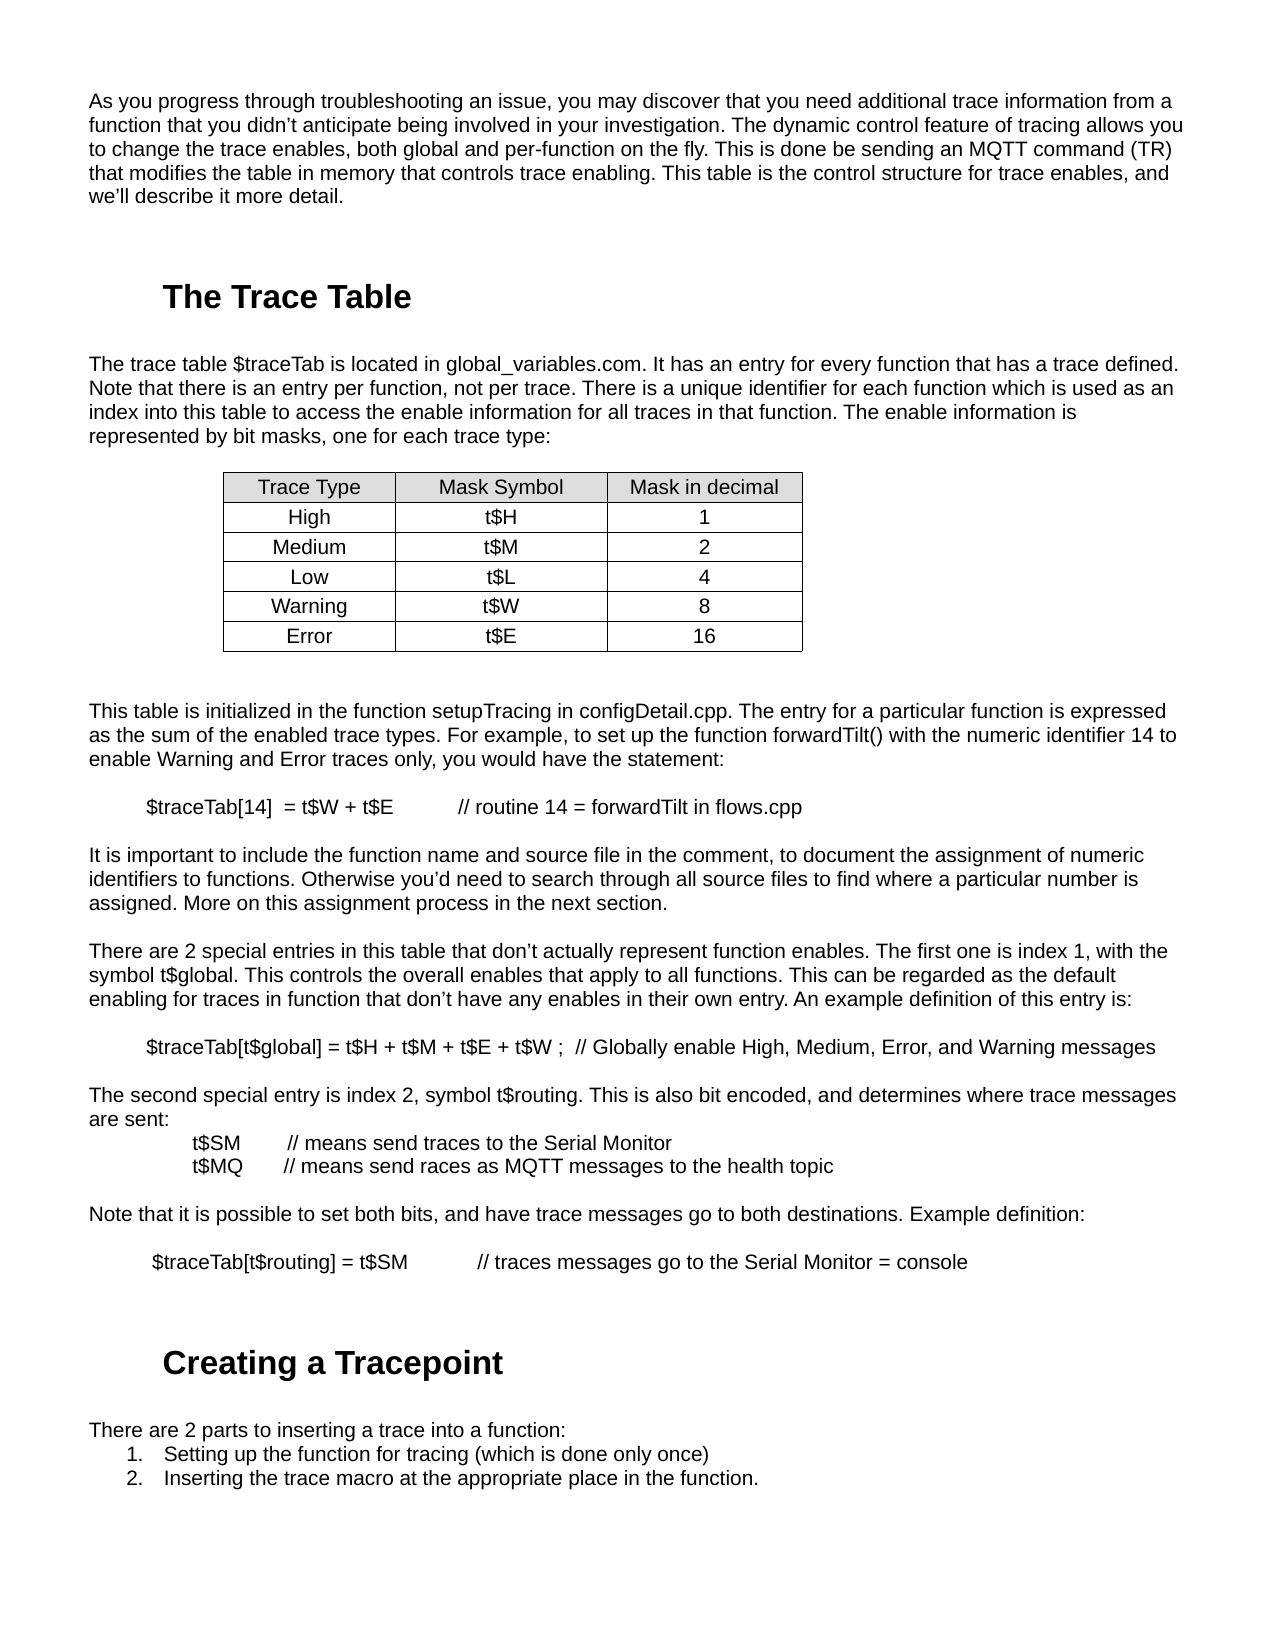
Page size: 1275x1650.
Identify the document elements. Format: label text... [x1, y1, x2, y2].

text The trace table $traceTab is located in global_variables.com. It has an entry for every function that has a trace defined. Note that there is an entry per function, not per trace. There is a unique identifier for each function which is used as an index into this table to access the enable information for all traces in that function. The enable information is represented by bit masks, one for each trace type: [88, 352, 1186, 448]
table_cell Warning [224, 592, 395, 621]
text t$MQ // means send races as MQTT messages to the health topic [88, 1154, 1186, 1178]
table_cell High [224, 503, 395, 532]
table_cell t$M [396, 533, 607, 561]
text $traceTab[t$global] = t$H + t$M + t$E + t$W ; // Globally enable High, Medium, Error, and Warning messages [88, 1034, 1186, 1058]
text There are 2 special entries in this table that don’t actually represent function enables. The first one is index 1, with the symbol t$global. This controls the overall enables that apply to all functions. This can be regarded as the default enabling for traces in function that don’t have any enables in their own entry. An example definition of this entry is: [88, 939, 1186, 1011]
table_cell Medium [224, 533, 395, 561]
text Note that it is possible to set both bits, and have trace messages go to both destinations. Example definition: [88, 1202, 1186, 1226]
table_cell t$L [396, 562, 607, 591]
table_header Trace Type [224, 473, 395, 502]
list Setting up the function for tracing (which is done only once) [126, 1442, 1186, 1466]
text $traceTab[14] = t$W + t$E // routine 14 = forwardTilt in flows.cpp [88, 795, 1186, 819]
table_header Mask in decimal [608, 473, 802, 502]
table_cell Low [224, 562, 395, 591]
table_cell 2 [608, 533, 802, 561]
subtitle The Trace Table [88, 277, 1186, 316]
list Inserting the trace macro at the appropriate place in the function. [126, 1466, 1186, 1490]
table_cell t$H [396, 503, 607, 532]
table_cell t$E [396, 622, 607, 651]
text There are 2 parts to inserting a trace into a function: [88, 1418, 1186, 1442]
table_cell 16 [608, 622, 802, 651]
table_cell t$W [396, 592, 607, 621]
table_cell 8 [608, 592, 802, 621]
subtitle Creating a Tracepoint [88, 1343, 1186, 1381]
table_cell 4 [608, 562, 802, 591]
table_cell 1 [608, 503, 802, 532]
table_cell Error [224, 622, 395, 651]
text This table is initialized in the function setupTracing in configDetail.cpp. The entry for a particular function is expressed as the sum of the enabled trace types. For example, to set up the function forwardTilt() with the numeric identifier 14 to enable Warning and Error traces only, you would have the statement: [88, 699, 1186, 771]
text It is important to include the function name and source file in the comment, to document the assignment of numeric identifiers to functions. Otherwise you’d need to search through all source files to find where a particular number is assigned. More on this assignment process in the next section. [88, 843, 1186, 915]
text The second special entry is index 2, symbol t$routing. This is also bit encoded, and determines where trace messages are sent: [88, 1082, 1186, 1130]
text t$SM // means send traces to the Serial Monitor [88, 1130, 1186, 1154]
table_header Mask Symbol [396, 473, 607, 502]
text As you progress through troubleshooting an issue, you may discover that you need additional trace information from a function that you didn’t anticipate being involved in your investigation. The dynamic control feature of tracing allows you to change the trace enables, both global and per-function on the fly. This is done be sending an MQTT command (TR) that modifies the table in memory that controls trace enabling. This table is the control structure for trace enables, and we’ll describe it more detail. [88, 88, 1186, 208]
text $traceTab[t$routing] = t$SM // traces messages go to the Serial Monitor = console [88, 1250, 1186, 1274]
